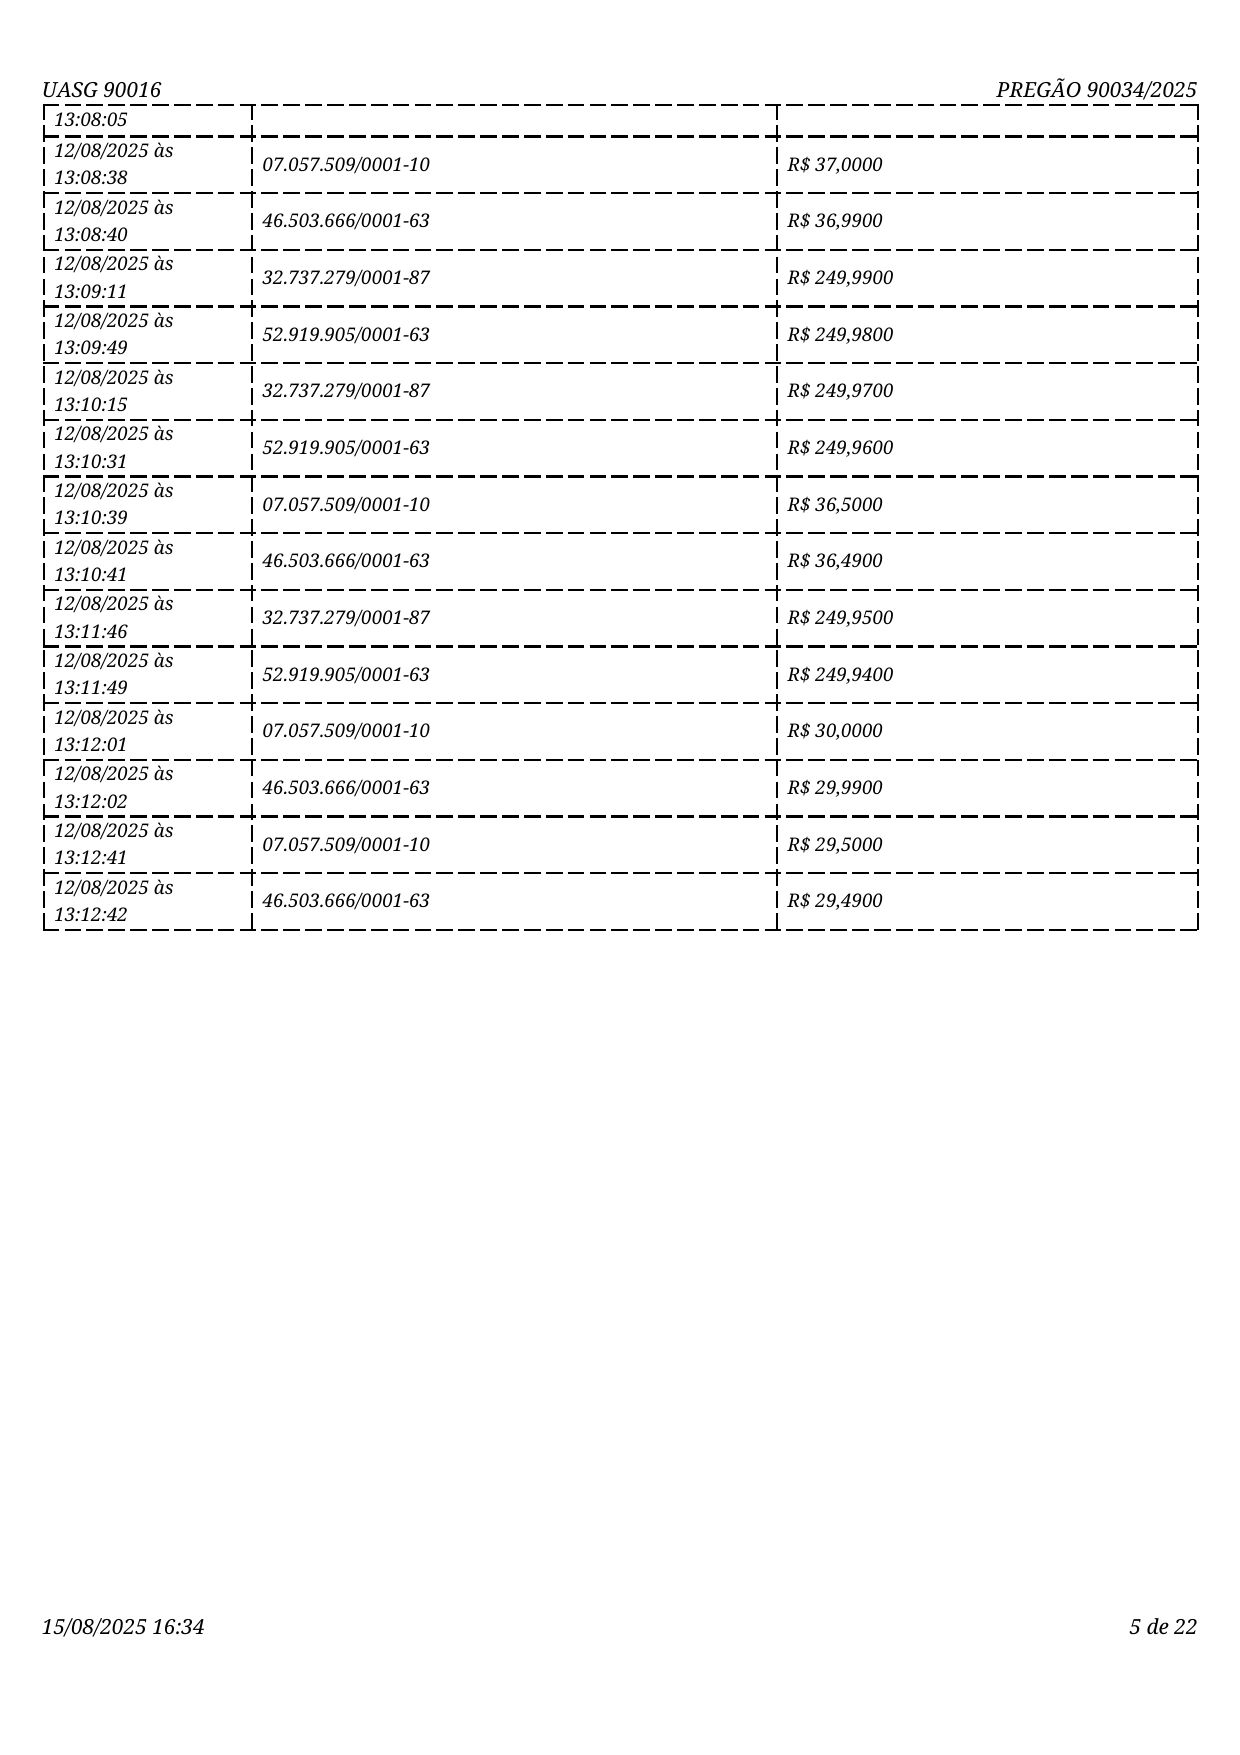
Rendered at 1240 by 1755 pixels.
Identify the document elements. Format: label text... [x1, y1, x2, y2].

table_cell R$ 29,5000 [777, 815, 1198, 872]
table_cell [252, 104, 777, 135]
table_cell [777, 104, 1198, 135]
table_cell 12/08/2025 às 13:10:41 [44, 532, 252, 589]
table_cell 32.737.279/0001-87 [252, 589, 777, 645]
table_cell 07.057.509/0001-10 [252, 702, 777, 759]
table_cell R$ 36,5000 [777, 475, 1198, 532]
table_cell 32.737.279/0001-87 [252, 249, 777, 305]
table_cell R$ 36,4900 [777, 532, 1198, 589]
table_cell R$ 249,9600 [777, 419, 1198, 475]
table_cell R$ 29,9900 [777, 759, 1198, 815]
table_cell R$ 30,0000 [777, 702, 1198, 759]
table_cell 12/08/2025 às 13:12:42 [44, 872, 252, 929]
table_cell 52.919.905/0001-63 [252, 419, 777, 475]
table_cell R$ 36,9900 [777, 192, 1198, 249]
table_cell 13:08:05 [44, 104, 252, 135]
table_cell 46.503.666/0001-63 [252, 192, 777, 249]
table_cell 12/08/2025 às 13:10:15 [44, 362, 252, 419]
table_cell 12/08/2025 às 13:11:49 [44, 645, 252, 702]
table_cell 12/08/2025 às 13:12:02 [44, 759, 252, 815]
table_cell R$ 29,4900 [777, 872, 1198, 929]
table_cell 12/08/2025 às 13:12:41 [44, 815, 252, 872]
table_cell 12/08/2025 às 13:08:40 [44, 192, 252, 249]
table_cell 46.503.666/0001-63 [252, 759, 777, 815]
table_cell 52.919.905/0001-63 [252, 305, 777, 362]
table_cell 12/08/2025 às 13:09:49 [44, 305, 252, 362]
table_cell 12/08/2025 às 13:08:38 [44, 135, 252, 192]
table_cell 12/08/2025 às 13:10:39 [44, 475, 252, 532]
table_cell R$ 249,9400 [777, 645, 1198, 702]
table_cell R$ 249,9800 [777, 305, 1198, 362]
table_cell 46.503.666/0001-63 [252, 532, 777, 589]
table_cell R$ 37,0000 [777, 135, 1198, 192]
table_cell R$ 249,9500 [777, 589, 1198, 645]
table_cell 07.057.509/0001-10 [252, 475, 777, 532]
table_cell 07.057.509/0001-10 [252, 135, 777, 192]
table_cell 12/08/2025 às 13:11:46 [44, 589, 252, 645]
table_cell 12/08/2025 às 13:12:01 [44, 702, 252, 759]
table_cell 52.919.905/0001-63 [252, 645, 777, 702]
table_cell 12/08/2025 às 13:09:11 [44, 249, 252, 305]
table_cell 12/08/2025 às 13:10:31 [44, 419, 252, 475]
table_cell R$ 249,9700 [777, 362, 1198, 419]
table_cell 07.057.509/0001-10 [252, 815, 777, 872]
table_cell 32.737.279/0001-87 [252, 362, 777, 419]
table_cell R$ 249,9900 [777, 249, 1198, 305]
table_cell 46.503.666/0001-63 [252, 872, 777, 929]
